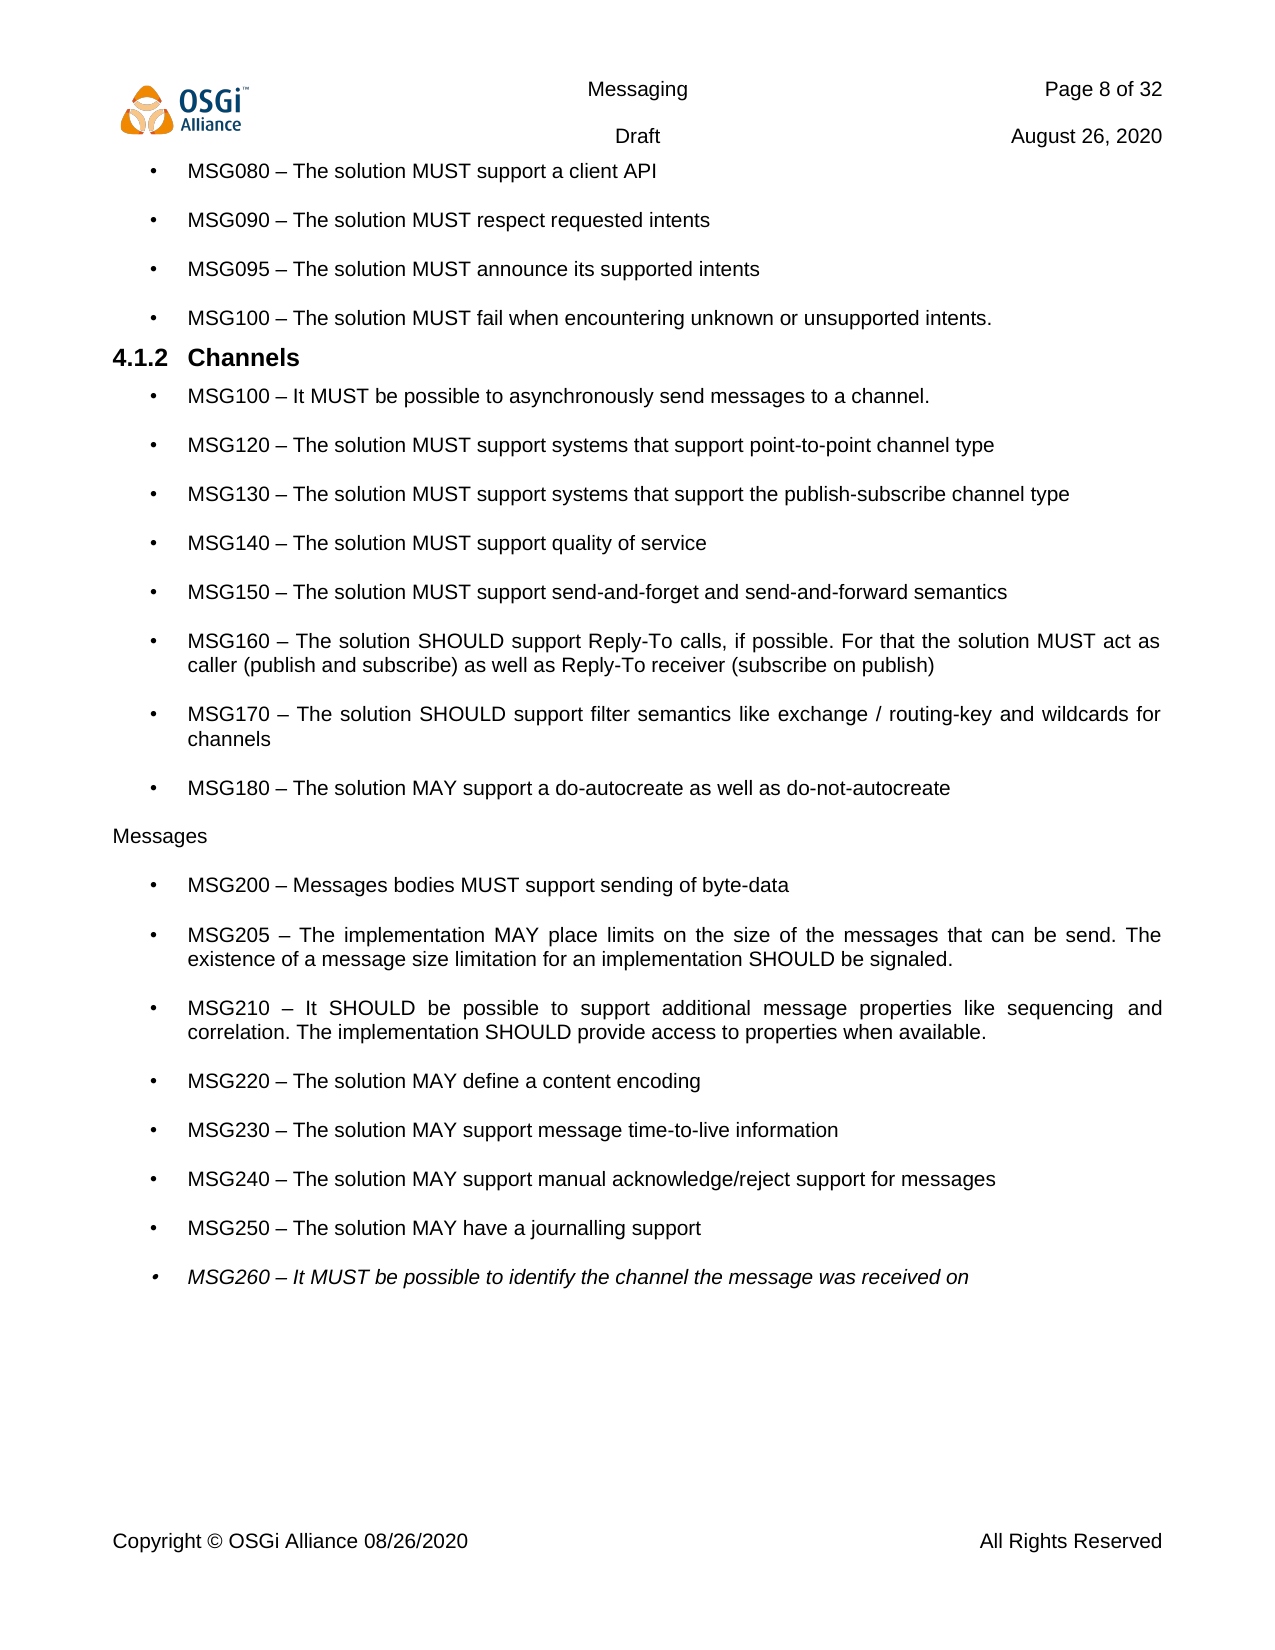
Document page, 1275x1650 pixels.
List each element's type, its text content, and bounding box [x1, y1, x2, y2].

list MSG170 – The solution SHOULD support filter semantics like exchange / routing-key and wildcards for channels [150, 702, 1162, 750]
subtitle Channels [112, 343, 1162, 371]
list MSG080 – The solution MUST support a client API [150, 159, 1162, 183]
list MSG090 – The solution MUST respect requested intents [150, 208, 1162, 232]
list MSG205 – The implementation MAY place limits on the size of the messages that can be send. The existence of a message size limitation for an implementation SHOULD be signaled. [150, 922, 1162, 970]
list MSG100 – The solution MUST fail when encountering unknown or unsupported intents. [150, 306, 1162, 330]
text Messages [112, 824, 1162, 848]
list MSG095 – The solution MUST announce its supported intents [150, 257, 1162, 281]
list MSG100 – It MUST be possible to asynchronously send messages to a channel. [150, 384, 1162, 408]
list MSG160 – The solution SHOULD support Reply-To calls, if possible. For that the solution MUST act as caller (publish and subscribe) as well as Reply-To receiver (subscribe on publish) [150, 629, 1162, 677]
list MSG140 – The solution MUST support quality of service [150, 531, 1162, 555]
list MSG230 – The solution MAY support message time-to-live information [150, 1117, 1162, 1142]
list MSG200 – Messages bodies MUST support sending of byte-data [150, 873, 1162, 897]
list MSG150 – The solution MUST support send-and-forget and send-and-forward semantics [150, 580, 1162, 604]
list MSG260 – It MUST be possible to identify the channel the message was received on [150, 1265, 1162, 1289]
list MSG220 – The solution MAY define a content encoding [150, 1068, 1162, 1092]
list MSG180 – The solution MAY support a do-autocreate as well as do-not-autocreate [150, 775, 1162, 799]
list MSG250 – The solution MAY have a journalling support [150, 1216, 1162, 1240]
list MSG210 – It SHOULD be possible to support additional message properties like sequencing and correlation. The implementation SHOULD provide access to properties when available. [150, 995, 1162, 1043]
picture [113, 78, 257, 142]
list MSG120 – The solution MUST support systems that support point-to-point channel type [150, 433, 1162, 457]
list MSG240 – The solution MAY support manual acknowledge/reject support for messages [150, 1167, 1162, 1191]
list MSG130 – The solution MUST support systems that support the publish-subscribe channel type [150, 482, 1162, 506]
